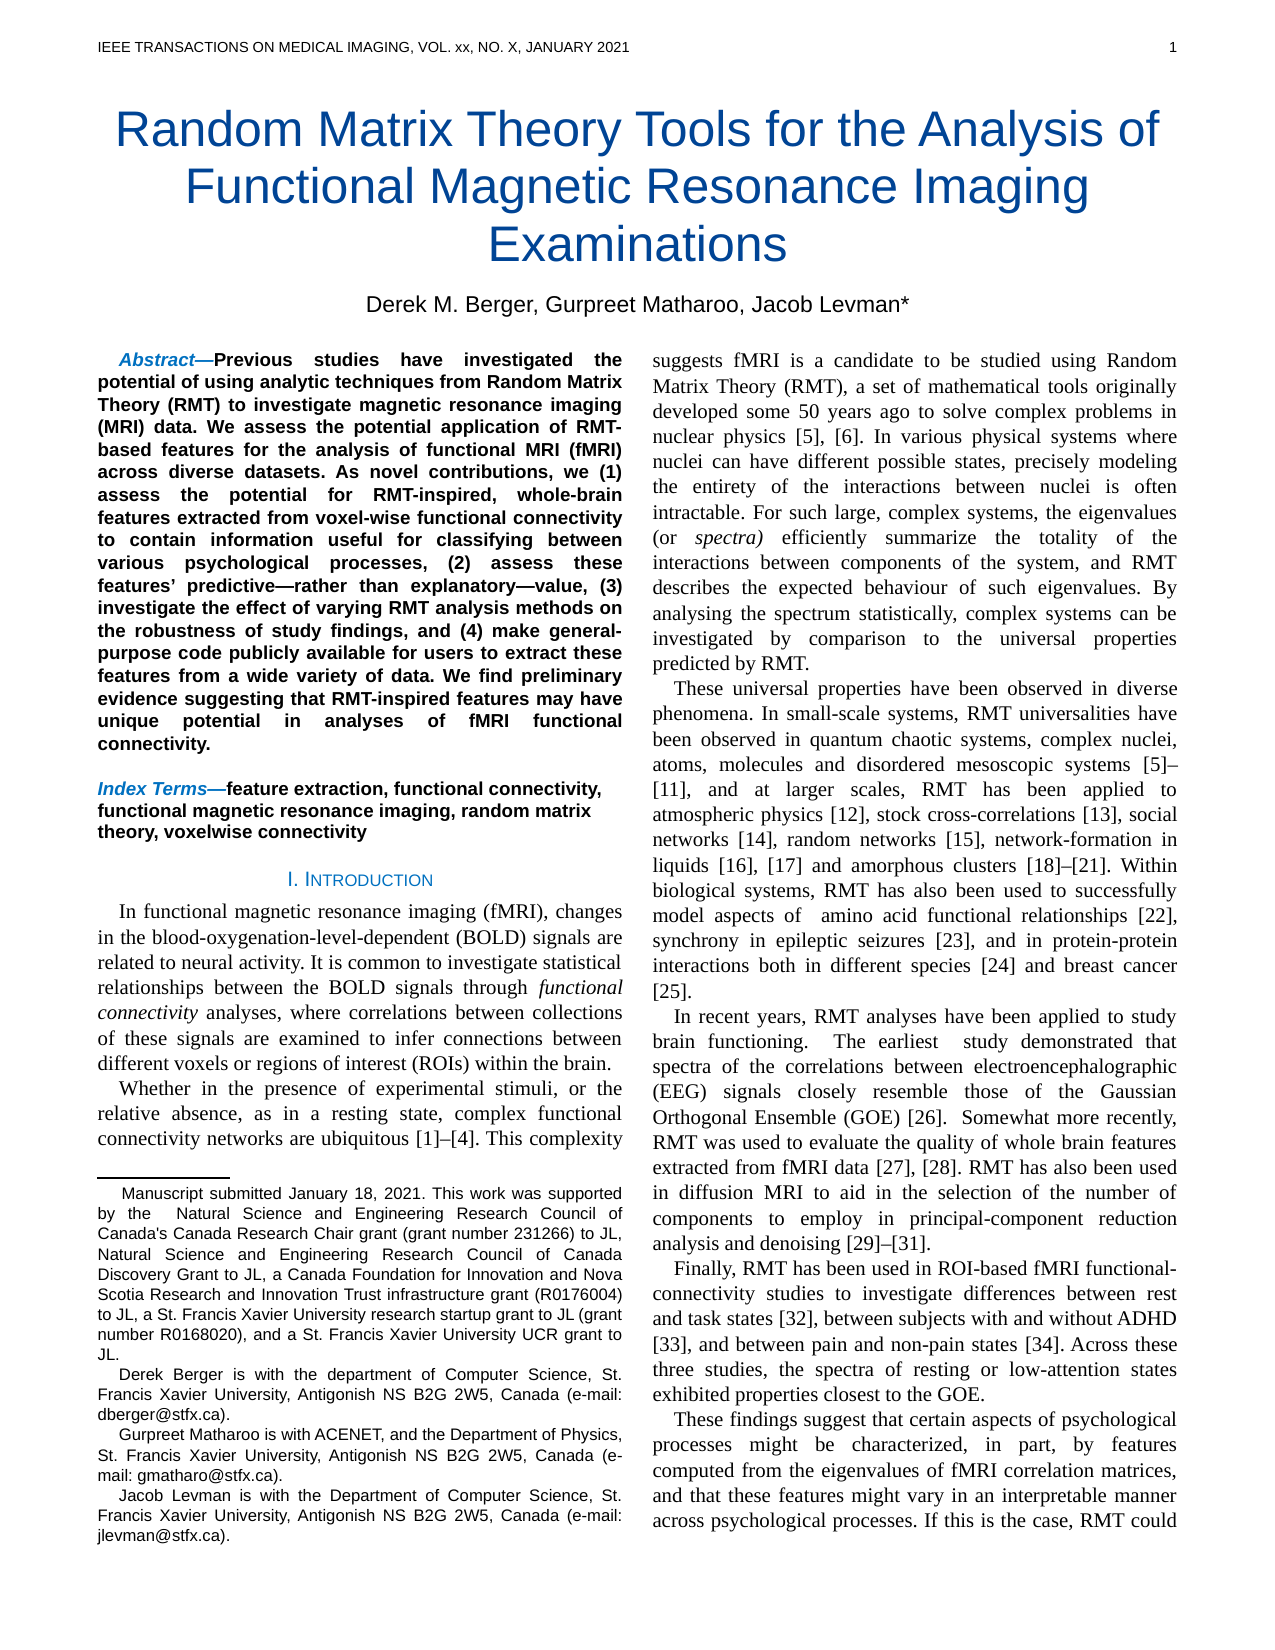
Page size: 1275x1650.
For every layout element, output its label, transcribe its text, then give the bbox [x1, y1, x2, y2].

text In recent years, RMT analyses have been applied to study brain functioning. The earliest study demonstrated that spectra of the correlations between electroencephalographic (EEG) signals closely resemble those of the Gaussian Orthogonal Ensemble (GOE) [26]. Somewhat more recently, RMT was used to evaluate the quality of whole brain features extracted from fMRI data [27], [28]. RMT has also been used in diffusion MRI to aid in the selection of the number of components to employ in principal-component reduction analysis and denoising [29]–[31]. [652, 1004, 1178, 1255]
text These universal properties have been observed in diverse phenomena. In small-scale systems, RMT universalities have been observed in quantum chaotic systems, complex nuclei, atoms, molecules and disordered mesoscopic systems [5]–[11], and at larger scales, RMT has been applied to atmospheric physics [12], stock cross-correlations [13], social networks [14], random networks [15], network-formation in liquids [16], [17] and amorphous clusters [18]–[21]. Within biological systems, RMT has also been used to successfully model aspects of amino acid functional relationships [22], synchrony in epileptic seizures [23], and in protein-protein interactions both in different species [24] and breast cancer [25]. [652, 676, 1178, 1003]
text Abstract—Previous studies have investigated the potential of using analytic techniques from Random Matrix Theory (RMT) to investigate magnetic resonance imaging (MRI) data. We assess the potential application of RMT-based features for the analysis of functional MRI (fMRI) across diverse datasets. As novel contributions, we (1) assess the potential for RMT-inspired, whole-brain features extracted from voxel-wise functional connectivity to contain information useful for classifying between various psychological processes, (2) assess these features’ predictive—rather than explanatory—value, (3) investigate the effect of varying RMT analysis methods on the robustness of study findings, and (4) make general-purpose code publicly available for users to extract these features from a wide variety of data. We find preliminary evidence suggesting that RMT-inspired features may have unique potential in analyses of fMRI functional connectivity. [97, 348, 623, 754]
text Derek M. Berger, Gurpreet Matharoo, Jacob Levman* [97, 291, 1178, 317]
text Random Matrix Theory Tools for the Analysis of Functional Magnetic Resonance Imaging Examinations [97, 99, 1178, 272]
subtitle I. Introduction [97, 867, 623, 891]
text Whether in the presence of experimental stimuli, or the relative absence, as in a resting state, complex functional connectivity networks are ubiquitous [1]–[4]. This complexity [97, 1076, 623, 1150]
text Jacob Levman is with the Department of Computer Science, St. Francis Xavier University, Antigonish NS B2G 2W5, Canada (e-mail: jlevman@stfx.ca). [97, 1486, 623, 1545]
text Index Terms—feature extraction, functional connectivity, functional magnetic resonance imaging, random matrix theory, voxelwise connectivity [97, 778, 623, 842]
text suggests fMRI is a candidate to be studied using Random Matrix Theory (RMT), a set of mathematical tools originally developed some 50 years ago to solve complex problems in nuclear physics [5], [6]. In various physical systems where nuclei can have different possible states, precisely modeling the entirety of the interactions between nuclei is often intractable. For such large, complex systems, the eigenvalues (or spectra) efficiently summarize the totality of the interactions between components of the system, and RMT describes the expected behaviour of such eigenvalues. By analysing the spectrum statistically, complex systems can be investigated by comparison to the universal properties predicted by RMT. [652, 348, 1178, 675]
text In functional magnetic resonance imaging (fMRI), changes in the blood-oxygenation-level-dependent (BOLD) signals are related to neural activity. It is common to investigate statistical relationships between the BOLD signals through functional connectivity analyses, where correlations between collections of these signals are examined to infer connections between different voxels or regions of interest (ROIs) within the brain. [97, 899, 623, 1075]
text These findings suggest that certain aspects of psychological processes might be characterized, in part, by features computed from the eigenvalues of fMRI correlation matrices, and that these features might vary in an interpretable manner across psychological processes. If this is the case, RMT could [652, 1407, 1178, 1532]
text Manuscript submitted January 18, 2021. This work was supported by the Natural Science and Engineering Research Council of Canada's Canada Research Chair grant (grant number 231266) to JL, Natural Science and Engineering Research Council of Canada Discovery Grant to JL, a Canada Foundation for Innovation and Nova Scotia Research and Innovation Trust infrastructure grant (R0176004) to JL, a St. Francis Xavier University research startup grant to JL (grant number R0168020), and a St. Francis Xavier University UCR grant to JL. [97, 1184, 623, 1364]
text Derek Berger is with the department of Computer Science, St. Francis Xavier University, Antigonish NS B2G 2W5, Canada (e-mail: dberger@stfx.ca). [97, 1365, 623, 1424]
text Finally, RMT has been used in ROI-based fMRI functional-connectivity studies to investigate differences between rest and task states [32], between subjects with and without ADHD [33], and between pain and non-pain states [34]. Across these three studies, the spectra of resting or low-attention states exhibited properties closest to the GOE. [652, 1256, 1178, 1406]
text Gurpreet Matharoo is with ACENET, and the Department of Physics, St. Francis Xavier University, Antigonish NS B2G 2W5, Canada (e-mail: gmatharo@stfx.ca). [97, 1425, 623, 1484]
